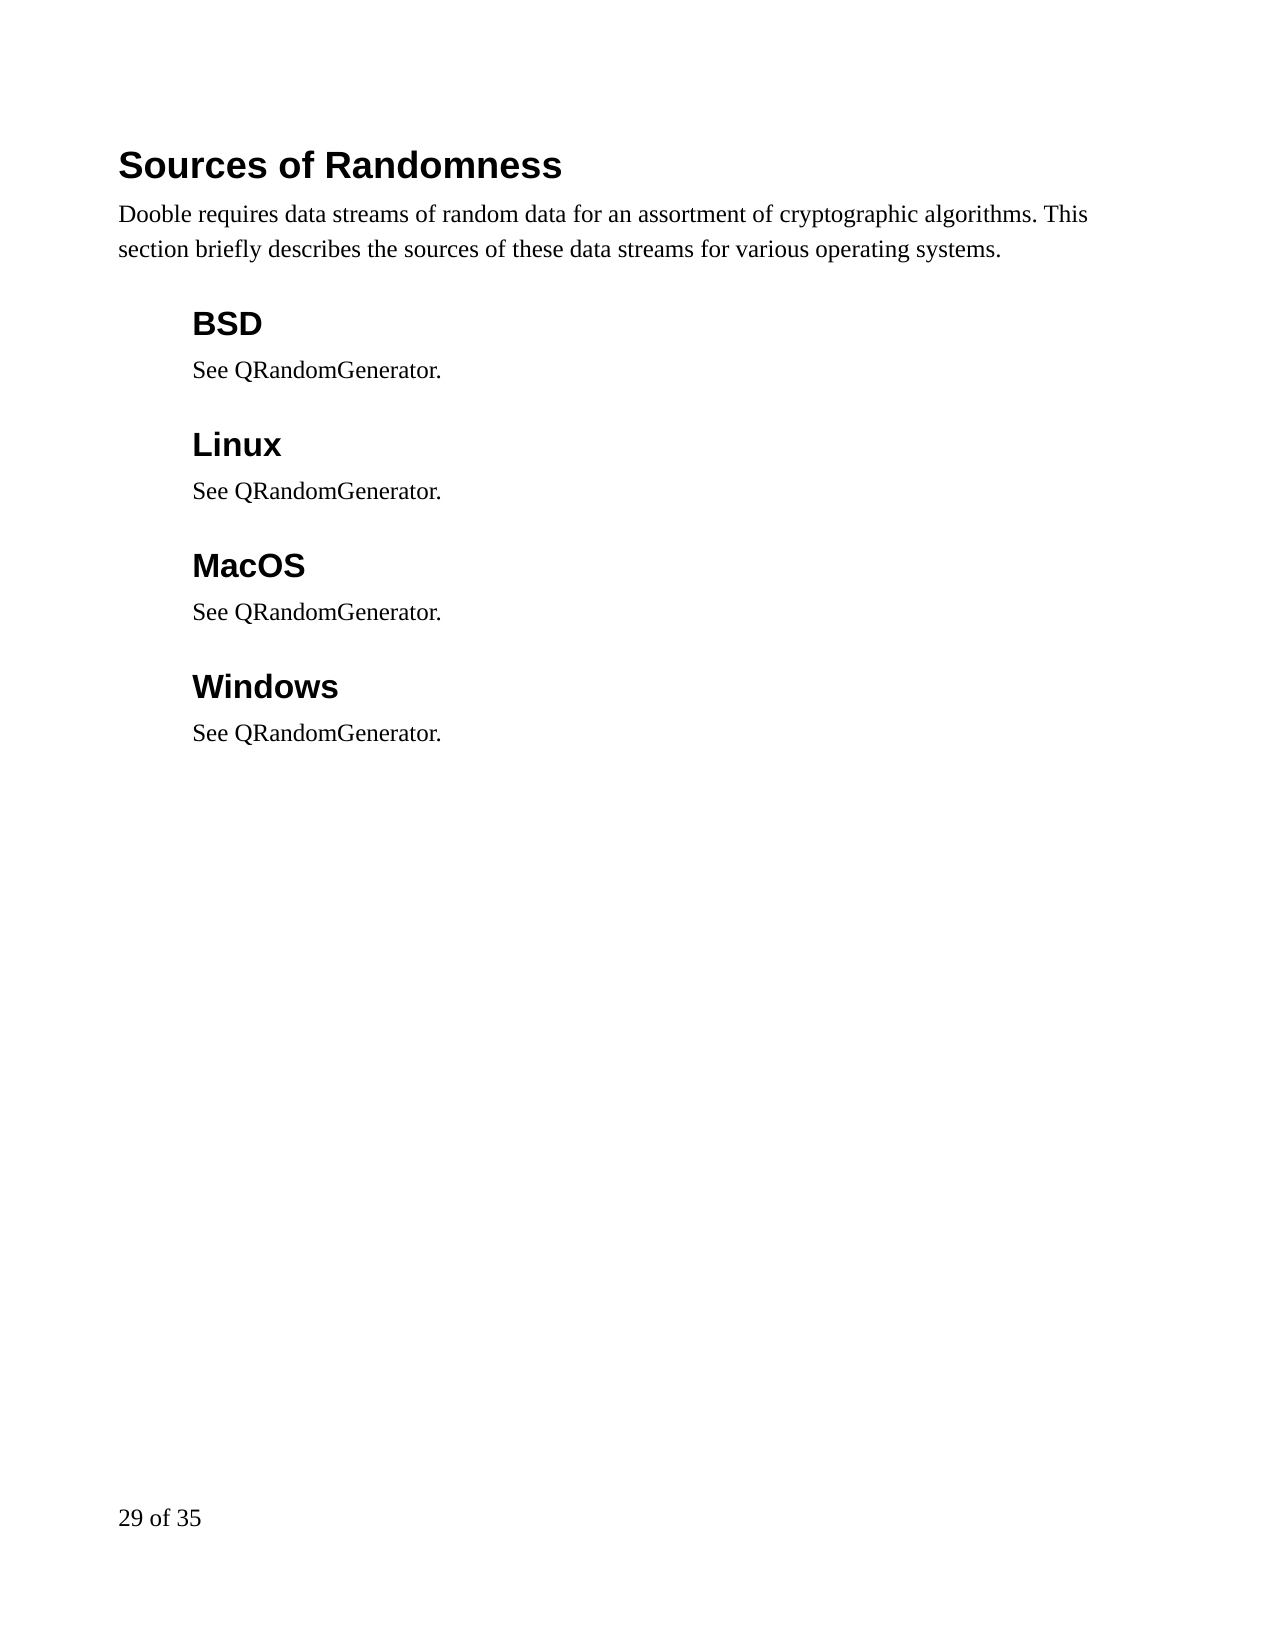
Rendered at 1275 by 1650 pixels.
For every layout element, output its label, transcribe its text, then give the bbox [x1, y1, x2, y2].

text See QRandomGenerator. [192, 597, 1157, 626]
subtitle Windows [192, 667, 1157, 705]
subtitle MacOS [192, 546, 1157, 584]
subtitle BSD [192, 304, 1157, 342]
text Dooble requires data streams of random data for an assortment of cryptographic algorithms. This section briefly describes the sources of these data streams for various operating systems. [118, 199, 1157, 262]
text See QRandomGenerator. [192, 476, 1157, 504]
subtitle Linux [192, 425, 1157, 463]
subtitle Sources of Randomness [118, 143, 1157, 187]
text See QRandomGenerator. [192, 718, 1157, 747]
text See QRandomGenerator. [192, 355, 1157, 383]
